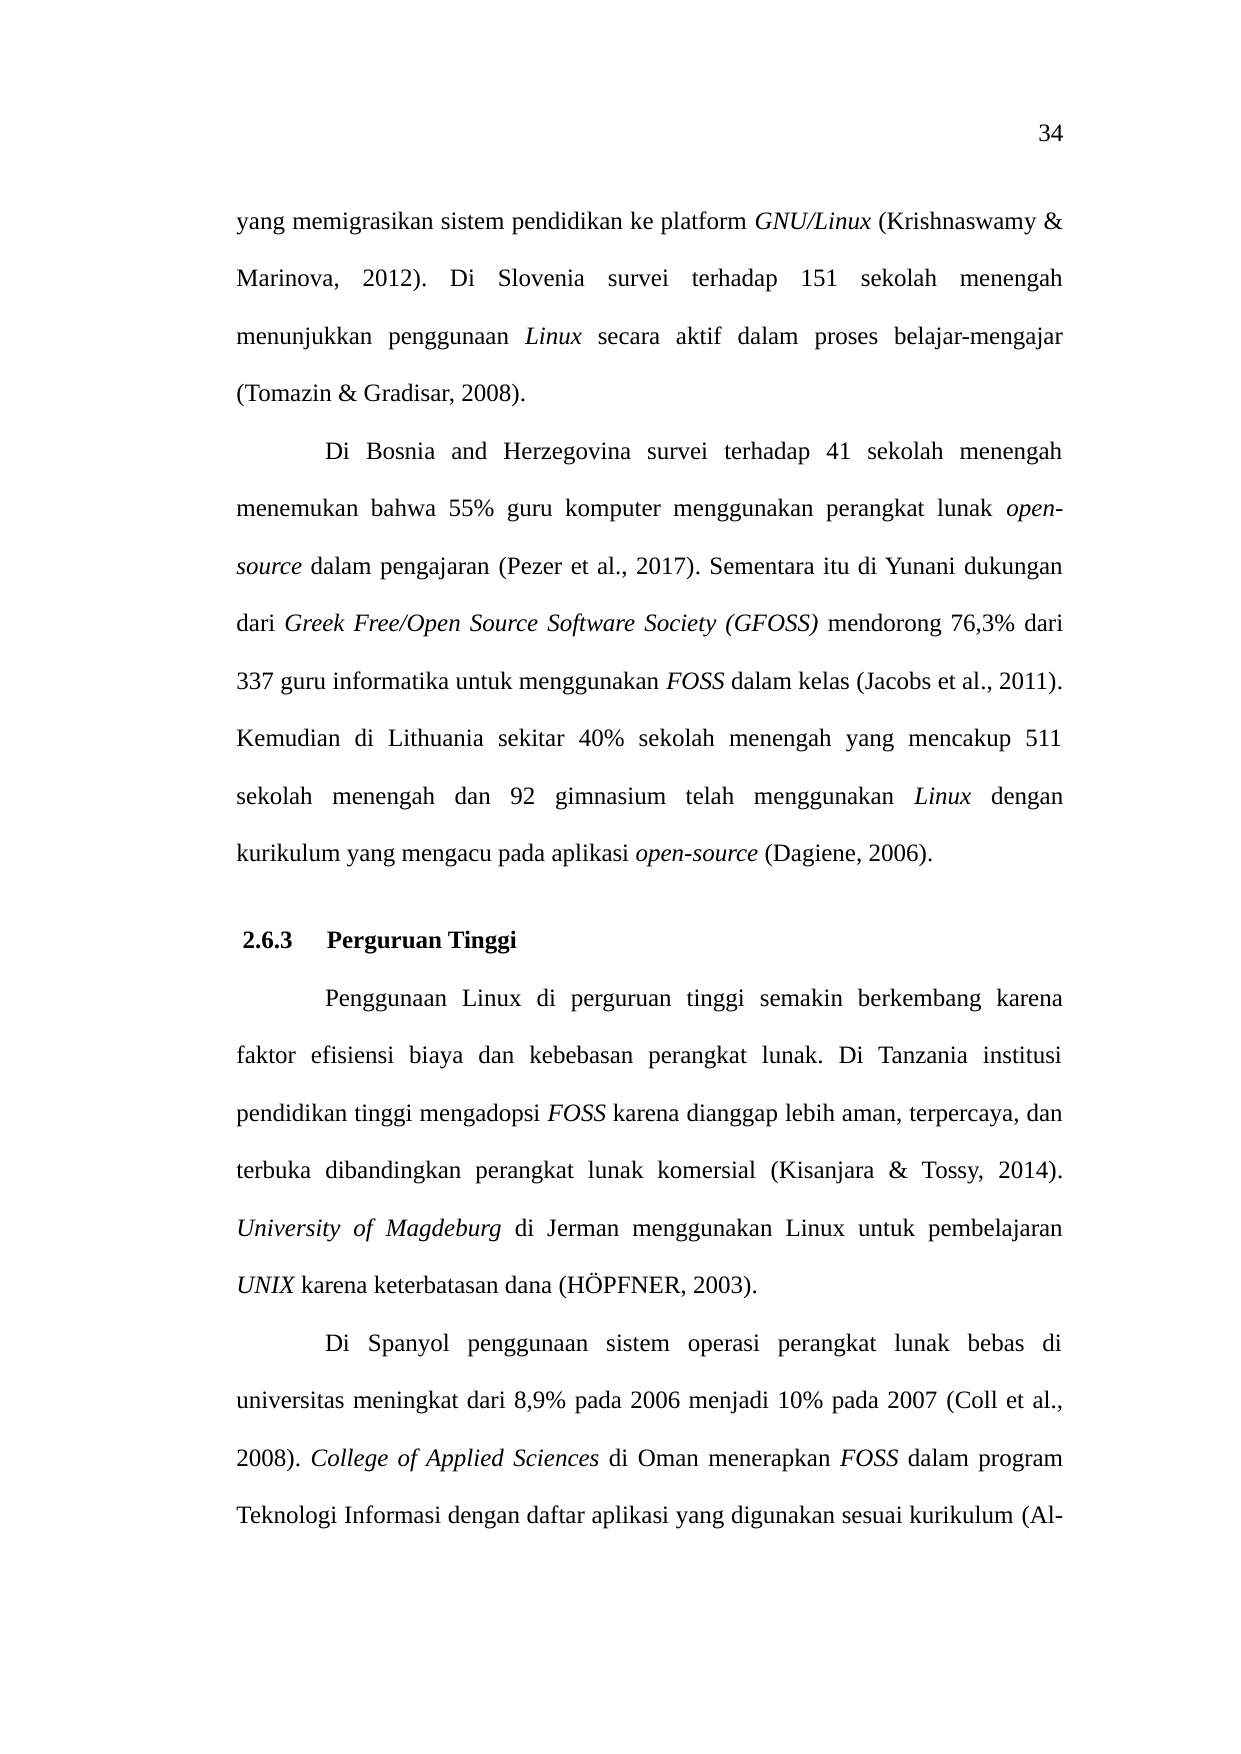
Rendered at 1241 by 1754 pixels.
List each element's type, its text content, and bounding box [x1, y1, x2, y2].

subtitle Perguruan Tinggi [236, 925, 1063, 954]
text yang memigrasikan sistem pendidikan ke platform GNU/Linux (Krishnaswamy & Marinova, 2012)⁠. Di Slovenia survei terhadap 151 sekolah menengah menunjukkan penggunaan Linux secara aktif dalam proses belajar-mengajar (Tomazin & Gradisar, 2008)⁠. [236, 206, 1063, 407]
text Di Spanyol penggunaan sistem operasi perangkat lunak bebas di universitas meningkat dari 8,9% pada 2006 menjadi 10% pada 2007 (Coll et al., 2008)⁠. College of Applied Sciences di Oman menerapkan FOSS dalam program Teknologi Informasi dengan daftar aplikasi yang digunakan sesuai kurikulum (Al- [236, 1328, 1063, 1529]
text Penggunaan Linux di perguruan tinggi semakin berkembang karena faktor efisiensi biaya dan kebebasan perangkat lunak. Di Tanzania institusi pendidikan tinggi mengadopsi FOSS karena dianggap lebih aman, terpercaya, dan terbuka dibandingkan perangkat lunak komersial (Kisanjara & Tossy, 2014)⁠. University of Magdeburg di Jerman menggunakan Linux untuk pembelajaran UNIX karena keterbatasan dana (HÖPFNER, 2003)⁠. [236, 983, 1063, 1299]
text Di Bosnia and Herzegovina survei terhadap 41 sekolah menengah menemukan bahwa 55% guru komputer menggunakan perangkat lunak open-source dalam pengajaran (Pezer et al., 2017)⁠. Sementara itu di Yunani dukungan dari Greek Free/Open Source Software Society (GFOSS) mendorong 76,3% dari 337 guru informatika untuk menggunakan FOSS dalam kelas (Jacobs et al., 2011)⁠. Kemudian di Lithuania sekitar 40% sekolah menengah yang mencakup 511 sekolah menengah dan 92 gimnasium telah menggunakan Linux dengan kurikulum yang mengacu pada aplikasi open-source (Dagiene, 2006)⁠. [236, 436, 1063, 867]
